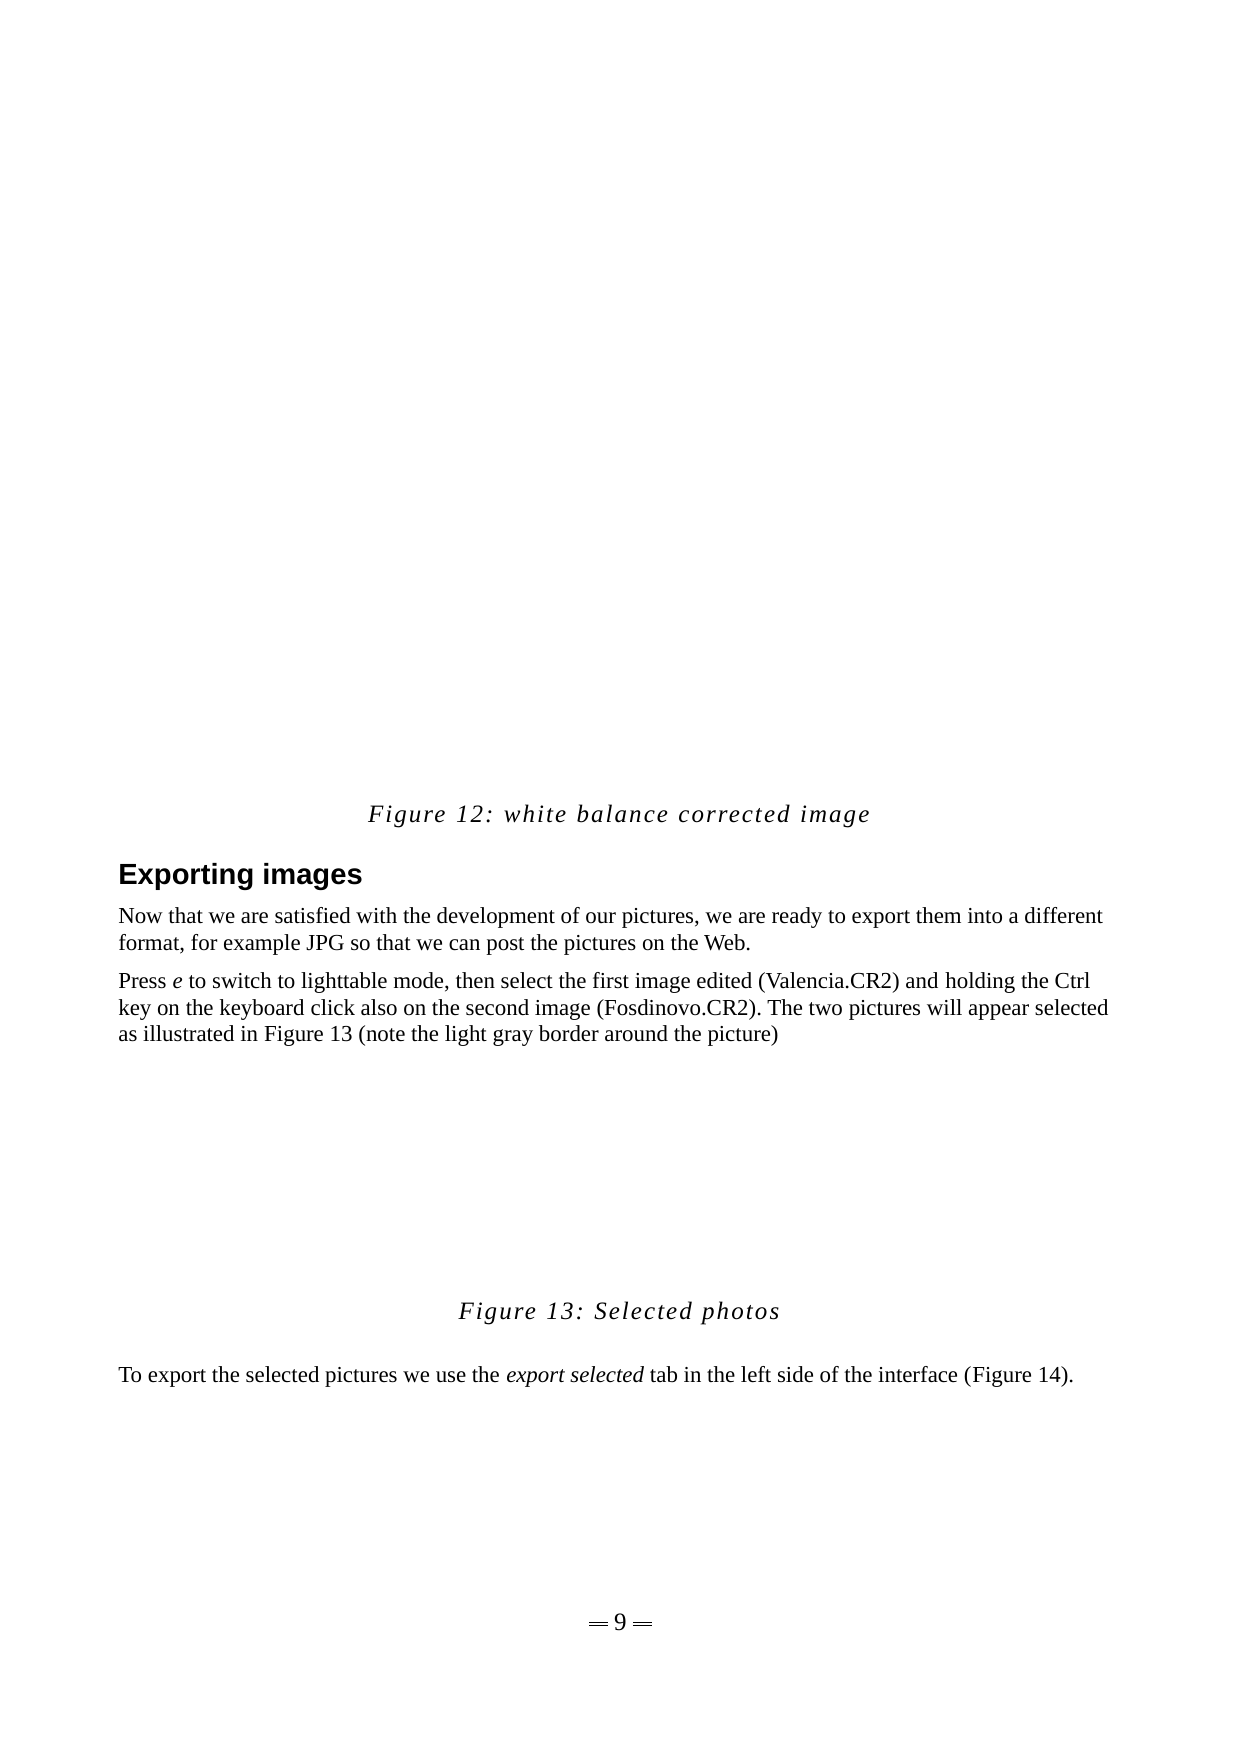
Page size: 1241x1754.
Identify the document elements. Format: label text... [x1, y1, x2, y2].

text To export the selected pictures we use the export selected tab in the left side of the interface (Figure 14). [118, 1059, 1122, 1388]
text Press e to switch to lighttable mode, then select the first image edited (Valencia.CR2) and holding the Ctrl key on the keyboard click also on the second image (Fosdinovo.CR2). The two pictures will appear selected as illustrated in Figure 13 (note the light gray border around the picture) [118, 967, 1122, 1047]
text Now that we are satisfied with the development of our pictures, we are ready to export them into a different format, for example JPG so that we can post the pictures on the Web. [118, 902, 1122, 955]
text Figure 12: white balance corrected image [118, 130, 1122, 827]
text Figure 13: Selected photos [161, 1079, 1079, 1325]
subtitle [118, 118, 1122, 130]
subtitle Exporting images [118, 827, 1122, 891]
